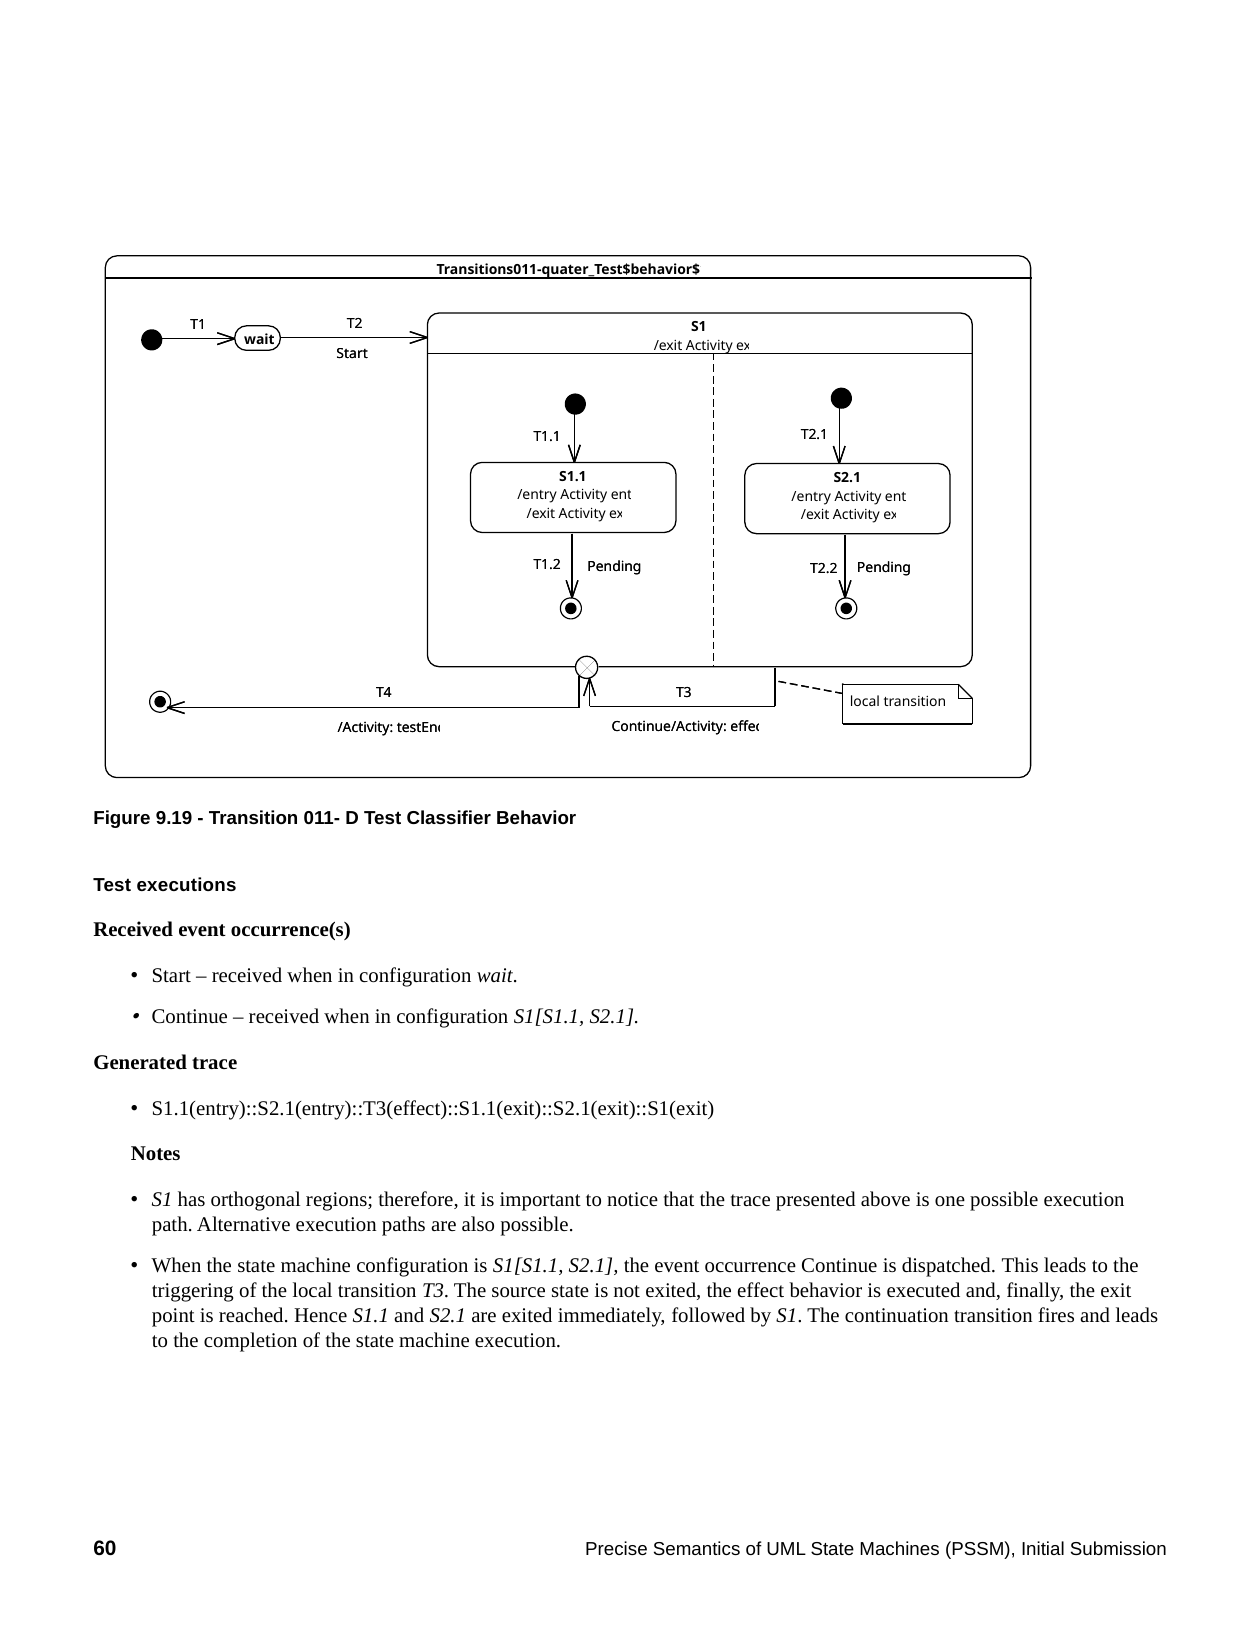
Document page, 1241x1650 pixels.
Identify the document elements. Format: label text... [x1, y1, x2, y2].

list When the state machine configuration is S1[S1.1, S2.1], the event occurrence Continue is dispatched. This leads to the triggering of the local transition T3. The source state is not exited, the effect behavior is executed and, finally, the exit point is reached. Hence S1.1 and S2.1 are exited immediately, followed by S1. The continuation transition fires and leads to the completion of the state machine execution. [131, 1252, 1164, 1352]
text Figure 9.19 - Transition 011- D Test Classifier Behavior [93, 807, 1127, 828]
list Continue – received when in configuration S1[S1.1, S2.1]. [131, 1003, 1164, 1028]
subtitle Test executions [93, 874, 1164, 896]
text Notes [131, 1141, 1164, 1165]
text Received event occurrence(s) [93, 917, 1164, 941]
text Generated trace [93, 1049, 1164, 1074]
list S1 has orthogonal regions; therefore, it is important to notice that the trace presented above is one possible execution path. Alternative execution paths are also possible. [131, 1186, 1164, 1236]
list Start – received when in configuration wait. [131, 962, 1164, 987]
list S1.1(entry)::S2.1(entry)::T3(effect)::S1.1(exit)::S2.1(exit)::S1(exit) [131, 1095, 1164, 1120]
